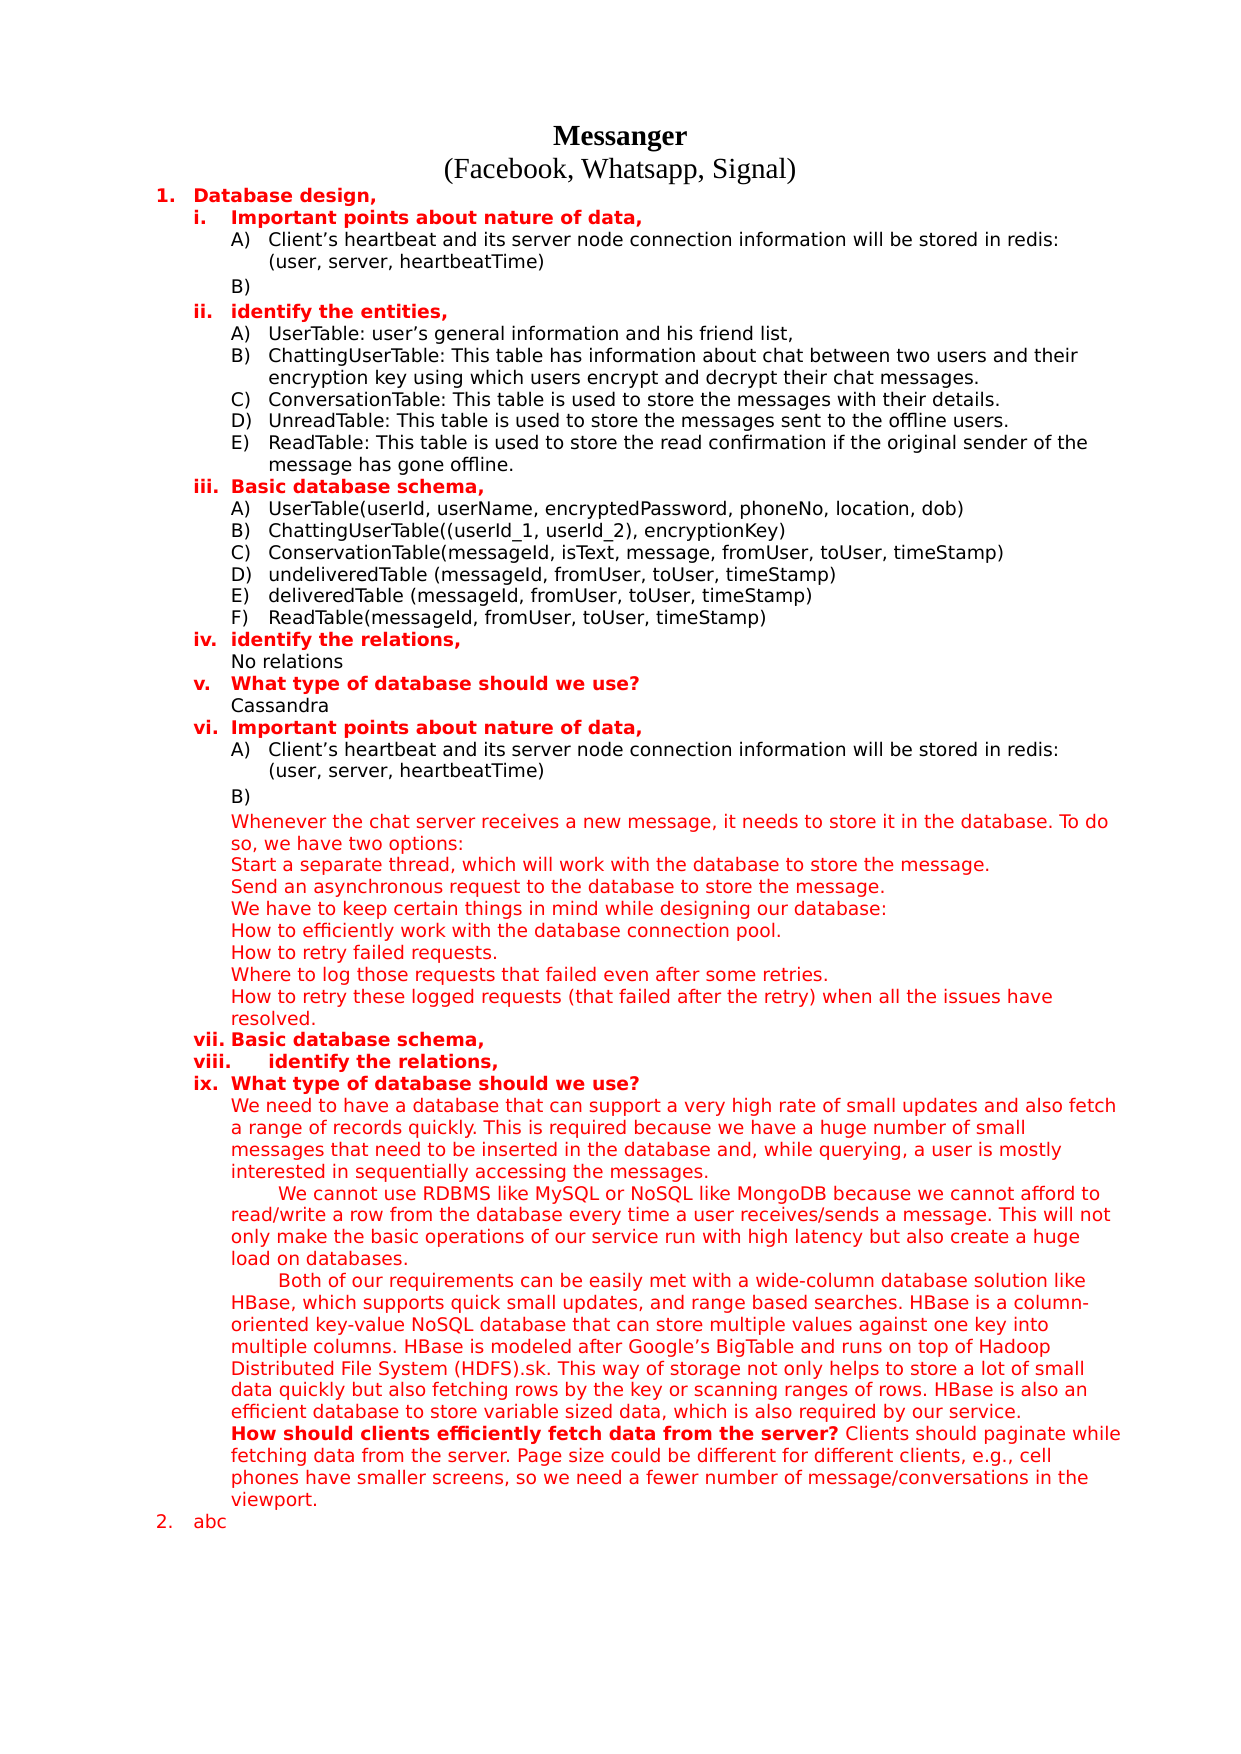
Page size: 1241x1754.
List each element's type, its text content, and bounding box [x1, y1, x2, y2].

list identify the relations, [193, 1051, 1122, 1073]
list UnreadTable: This table is used to store the messages sent to the offline users. [231, 410, 1122, 432]
list identify the entities, [193, 301, 1122, 323]
list ReadTable(messageId, fromUser, toUser, timeStamp) [231, 607, 1122, 629]
list ChattingUserTable((userId_1, userId_2), encryptionKey) [231, 520, 1122, 542]
list Client’s heartbeat and its server node connection information will be stored in redis: [231, 229, 1122, 251]
list Whenever the chat server receives a new message, it needs to store it in the database. To do so, we have two options: [193, 811, 1122, 854]
list ConversationTable: This table is used to store the messages with their details. [231, 388, 1122, 410]
list No relations [193, 651, 1122, 673]
list undeliveredTable (messageId, fromUser, toUser, timeStamp) [231, 563, 1122, 585]
list Send an asynchronous request to the database to store the message. [193, 876, 1122, 898]
list Client’s heartbeat and its server node connection information will be stored in redis: [231, 738, 1122, 760]
list (user, server, heartbeatTime) [231, 251, 1122, 273]
list Important points about nature of data, [193, 717, 1122, 738]
list How should clients efficiently fetch data from the server? Clients should paginate while fetching data from the server. Page size could be different for different clients, e.g., cell phones have smaller screens, so we need a fewer number of message/conversations in the viewport. [193, 1423, 1122, 1511]
list Database design, [156, 185, 1122, 207]
list How to efficiently work with the database connection pool. [193, 920, 1122, 942]
list ConservationTable(messageId, isText, message, fromUser, toUser, timeStamp) [231, 542, 1122, 563]
list deliveredTable (messageId, fromUser, toUser, timeStamp) [231, 585, 1122, 607]
list Cassandra [193, 695, 1122, 717]
list Start a separate thread, which will work with the database to store the message. [193, 854, 1122, 876]
list ReadTable: This table is used to store the read confirmation if the original sender of the message has gone offline. [231, 432, 1122, 476]
list Basic database schema, [193, 476, 1122, 498]
list We have to keep certain things in mind while designing our database: [193, 898, 1122, 920]
list How to retry these logged requests (that failed after the retry) when all the issues have resolved. [193, 986, 1122, 1029]
list Important points about nature of data, [193, 207, 1122, 229]
list We need to have a database that can support a very high rate of small updates and also fetch a range of records quickly. This is required because we have a huge number of small messages that need to be inserted in the database and, while querying, a user is mostly interested in sequentially accessing the messages. [193, 1095, 1122, 1182]
list identify the relations, [193, 629, 1122, 651]
list We cannot use RDBMS like MySQL or NoSQL like MongoDB because we cannot afford to read/write a row from the database every time a user receives/sends a message. This will not only make the basic operations of our service run with high latency but also create a huge load on databases. [193, 1182, 1122, 1270]
list Both of our requirements can be easily met with a wide-column database solution like HBase, which supports quick small updates, and range based searches. HBase is a column-oriented key-value NoSQL database that can store multiple values against one key into multiple columns. HBase is modeled after Google’s BigTable and runs on top of Hadoop Distributed File System (HDFS).sk. This way of storage not only helps to store a lot of small data quickly but also fetching rows by the key or scanning ranges of rows. HBase is also an efficient database to store variable sized data, which is also required by our service. [193, 1270, 1122, 1423]
list How to retry failed requests. [193, 942, 1122, 964]
text Messanger [118, 118, 1122, 152]
list ChattingUserTable: This table has information about chat between two users and their encryption key using which users encrypt and decrypt their chat messages. [231, 345, 1122, 388]
list UserTable: user’s general information and his friend list, [231, 323, 1122, 345]
list abc [156, 1511, 1122, 1532]
list (user, server, heartbeatTime) [231, 760, 1122, 782]
list Where to log those requests that failed even after some retries. [193, 964, 1122, 986]
text (Facebook, Whatsapp, Signal) [118, 152, 1122, 185]
list Basic database schema, [193, 1029, 1122, 1051]
list What type of database should we use? [193, 1073, 1122, 1095]
list UserTable(userId, userName, encryptedPassword, phoneNo, location, dob) [231, 498, 1122, 520]
list What type of database should we use? [193, 673, 1122, 695]
